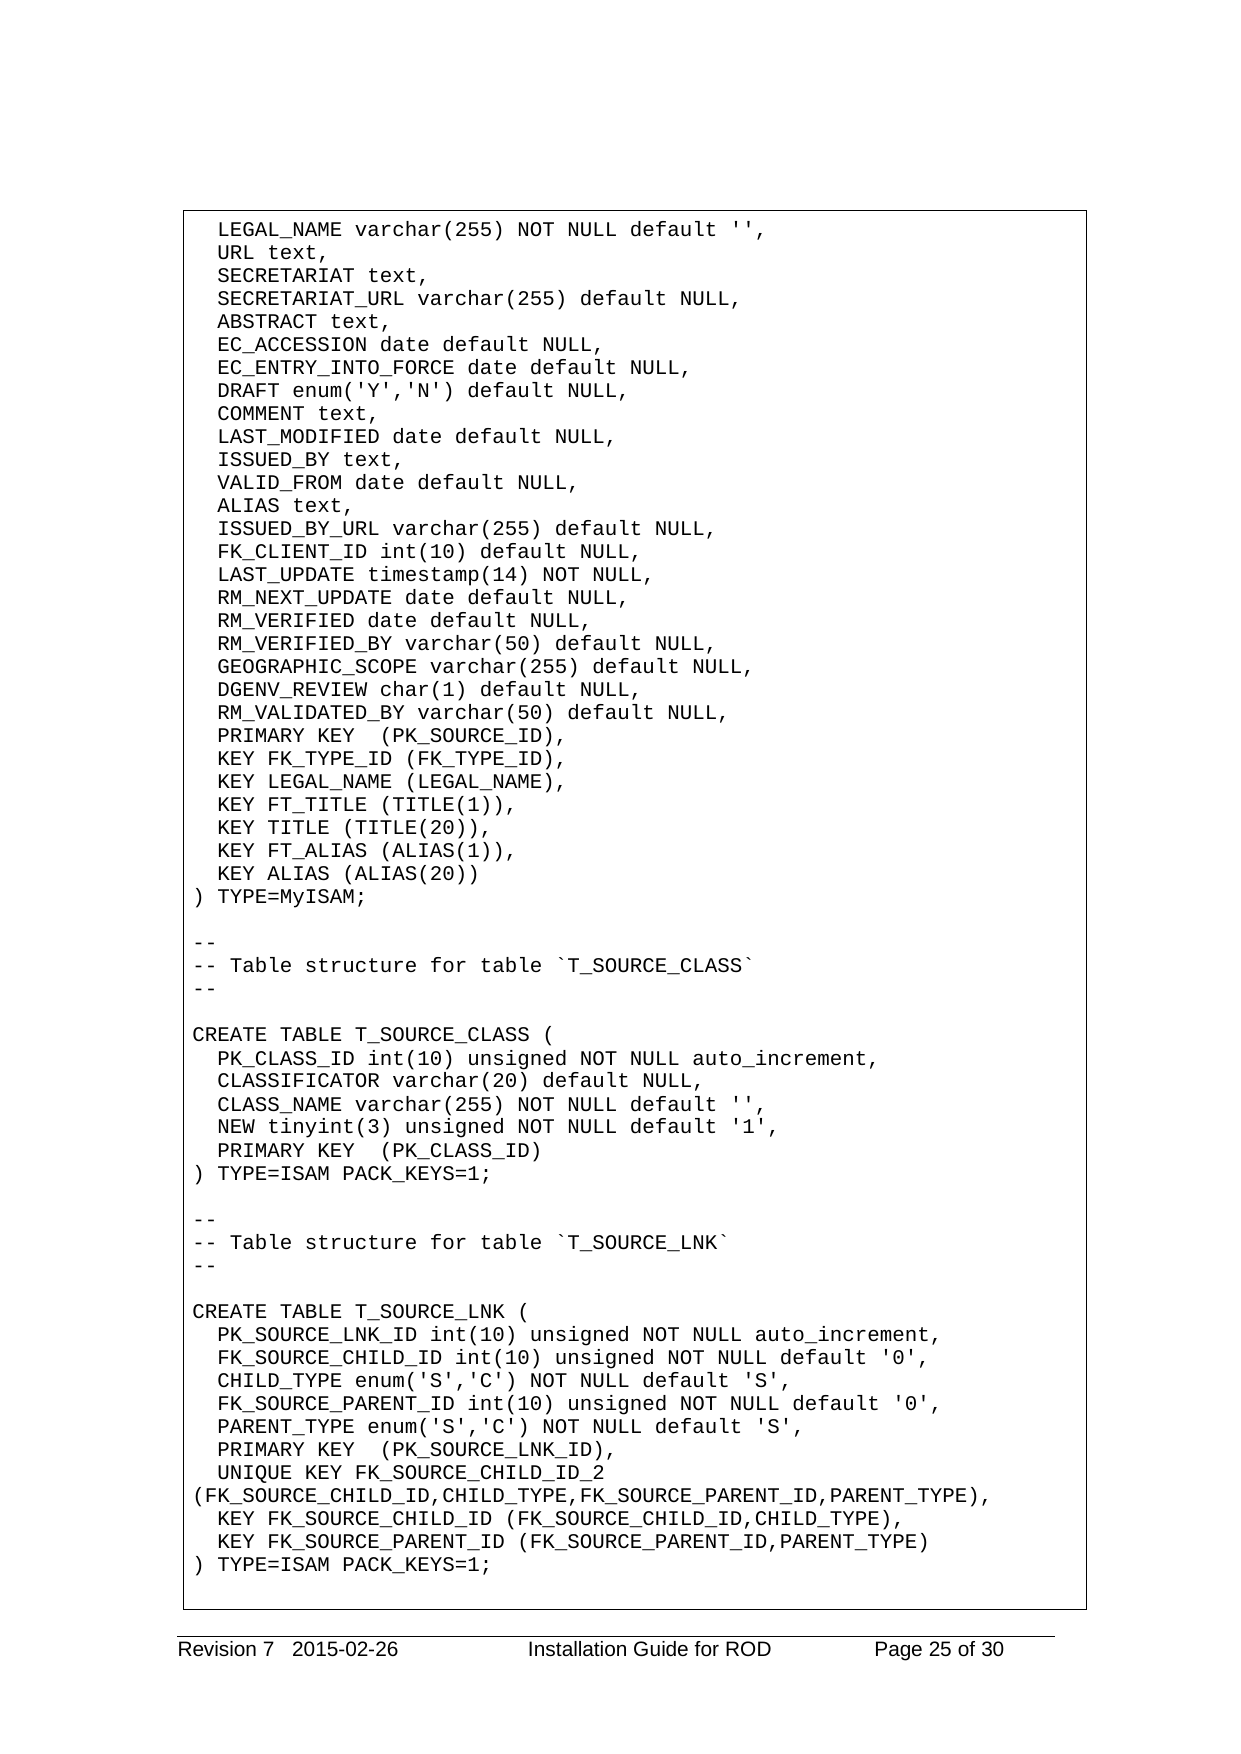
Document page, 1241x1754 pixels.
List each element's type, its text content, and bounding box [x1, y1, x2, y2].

text NEW tinyint(3) unsigned NOT NULL default '1', [184, 1108, 1086, 1131]
text URL text, [184, 233, 1086, 256]
text CHILD_TYPE enum('S','C') NOT NULL default 'S', [184, 1361, 1086, 1384]
text PK_SOURCE_LNK_ID int(10) unsigned NOT NULL auto_increment, [184, 1315, 1086, 1338]
text KEY FK_TYPE_ID (FK_TYPE_ID), [184, 740, 1086, 763]
text ) TYPE=ISAM PACK_KEYS=1; [184, 1154, 1086, 1186]
text GEOGRAPHIC_SCOPE varchar(255) default NULL, [184, 648, 1086, 671]
text -- Table structure for table `T_SOURCE_LNK` [184, 1223, 1086, 1246]
text RM_VERIFIED date default NULL, [184, 602, 1086, 624]
text KEY FK_SOURCE_PARENT_ID (FK_SOURCE_PARENT_ID,PARENT_TYPE) [184, 1522, 1086, 1545]
text FK_SOURCE_CHILD_ID int(10) unsigned NOT NULL default '0', [184, 1338, 1086, 1361]
text FK_CLIENT_ID int(10) default NULL, [184, 532, 1086, 556]
text RM_NEXT_UPDATE date default NULL, [184, 578, 1086, 602]
text ISSUED_BY text, [184, 440, 1086, 463]
text -- [184, 1200, 1086, 1223]
text EC_ENTRY_INTO_FORCE date default NULL, [184, 348, 1086, 371]
text LAST_UPDATE timestamp(14) NOT NULL, [184, 556, 1086, 578]
text PRIMARY KEY (PK_SOURCE_LNK_ID), [184, 1430, 1086, 1453]
text CREATE TABLE T_SOURCE_LNK ( [184, 1292, 1086, 1315]
text RM_VALIDATED_BY varchar(50) default NULL, [184, 694, 1086, 717]
text PARENT_TYPE enum('S','C') NOT NULL default 'S', [184, 1407, 1086, 1430]
text KEY FK_SOURCE_CHILD_ID (FK_SOURCE_CHILD_ID,CHILD_TYPE), [184, 1499, 1086, 1522]
text ) TYPE=MyISAM; [184, 878, 1086, 910]
text RM_VERIFIED_BY varchar(50) default NULL, [184, 624, 1086, 648]
text ALIAS text, [184, 486, 1086, 509]
text KEY FT_ALIAS (ALIAS(1)), [184, 832, 1086, 855]
text EC_ACCESSION date default NULL, [184, 325, 1086, 348]
text ) TYPE=ISAM PACK_KEYS=1; [184, 1545, 1086, 1577]
text PRIMARY KEY (PK_SOURCE_ID), [184, 717, 1086, 740]
text CREATE TABLE T_SOURCE_CLASS ( [184, 1016, 1086, 1039]
text CLASS_NAME varchar(255) NOT NULL default '', [184, 1085, 1086, 1108]
text -- [184, 970, 1086, 1002]
text PRIMARY KEY (PK_CLASS_ID) [184, 1131, 1086, 1154]
text PK_CLASS_ID int(10) unsigned NOT NULL auto_increment, [184, 1039, 1086, 1062]
text SECRETARIAT text, [184, 256, 1086, 279]
text CLASSIFICATOR varchar(20) default NULL, [184, 1062, 1086, 1085]
text KEY ALIAS (ALIAS(20)) [184, 855, 1086, 878]
text KEY TITLE (TITLE(20)), [184, 809, 1086, 832]
text SECRETARIAT_URL varchar(255) default NULL, [184, 279, 1086, 302]
text DGENV_REVIEW char(1) default NULL, [184, 671, 1086, 694]
text UNIQUE KEY FK_SOURCE_CHILD_ID_2 (FK_SOURCE_CHILD_ID,CHILD_TYPE,FK_SOURCE_PARENT_ID,PARENT_TYPE), [184, 1453, 1086, 1499]
text -- [184, 1246, 1086, 1278]
text KEY LEGAL_NAME (LEGAL_NAME), [184, 763, 1086, 786]
text LAST_MODIFIED date default NULL, [184, 417, 1086, 440]
text VALID_FROM date default NULL, [184, 463, 1086, 486]
text DRAFT enum('Y','N') default NULL, [184, 371, 1086, 394]
text ISSUED_BY_URL varchar(255) default NULL, [184, 509, 1086, 532]
text FK_SOURCE_PARENT_ID int(10) unsigned NOT NULL default '0', [184, 1384, 1086, 1407]
text COMMENT text, [184, 394, 1086, 417]
text -- [184, 924, 1086, 947]
text LEGAL_NAME varchar(255) NOT NULL default '', [184, 211, 1086, 233]
text KEY FT_TITLE (TITLE(1)), [184, 786, 1086, 809]
text ABSTRACT text, [184, 302, 1086, 325]
text -- Table structure for table `T_SOURCE_CLASS` [184, 947, 1086, 970]
